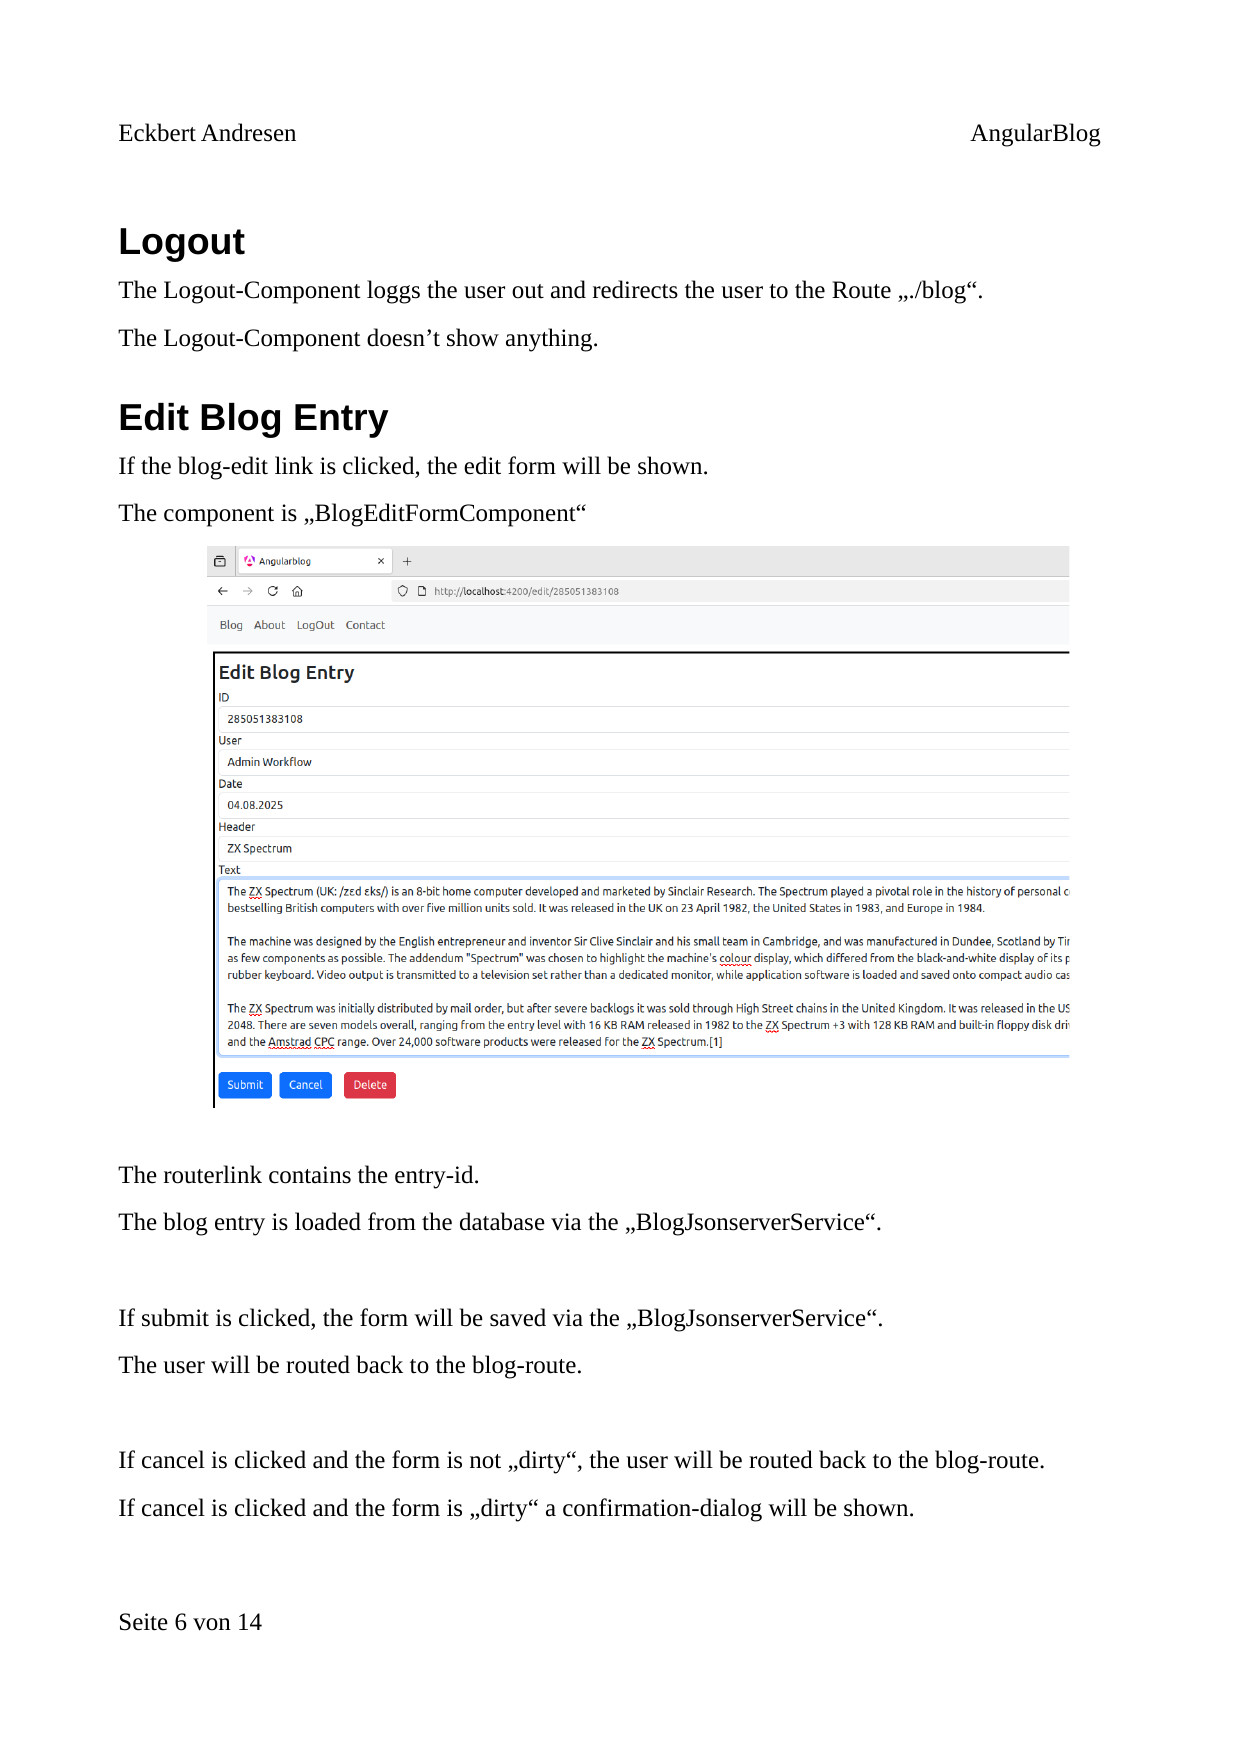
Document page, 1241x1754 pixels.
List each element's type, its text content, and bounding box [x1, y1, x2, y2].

text If submit is clicked, the form will be saved via the „BlogJsonserverService“. [118, 1303, 1122, 1331]
text The component is „BlogEditFormComponent“ [118, 498, 1122, 527]
text The Logout-Component doesn’t show anything. [118, 323, 1122, 351]
text If the blog-edit link is clicked, the edit form will be shown. [118, 451, 1122, 480]
text If cancel is clicked and the form is „dirty“ a confirmation-dialog will be shown. [118, 1493, 1122, 1522]
subtitle Edit Blog Entry [118, 395, 1122, 438]
subtitle Logout [118, 176, 1122, 263]
picture [207, 546, 1070, 1108]
text The Logout-Component loggs the user out and redirects the user to the Route „./blog“. [118, 275, 1122, 304]
text The routerlink contains the entry-id. [118, 1160, 1122, 1188]
text The user will be routed back to the blog-route. [118, 1350, 1122, 1379]
text If cancel is clicked and the form is not „dirty“, the user will be routed back to the blog-route. [118, 1445, 1122, 1474]
text The blog entry is loaded from the database via the „BlogJsonserverService“. [118, 1207, 1122, 1236]
